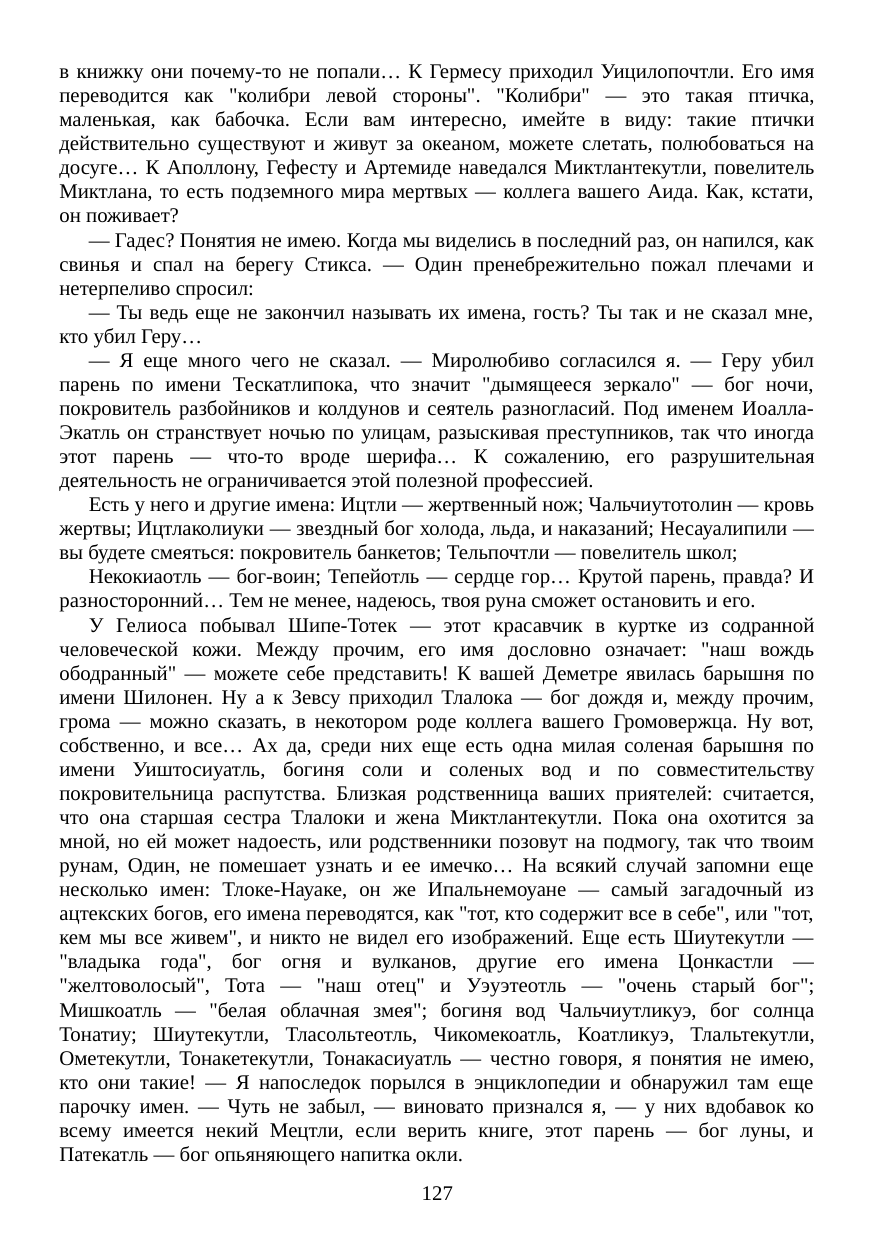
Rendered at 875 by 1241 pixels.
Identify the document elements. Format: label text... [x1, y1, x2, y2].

text — Я еще много чего не сказал. — Миролюбиво согласился я. — Геру убил парень по имени Тескатлипока, что значит "дымящееся зеркало" — бог ночи, покровитель разбойников и колдунов и сеятель разногласий. Под именем Иоалла-Экатль он странствует ночью по улицам, разыскивая преступников, так что иногда этот парень — что-то вроде шерифа… К сожалению, его разрушительная деятельность не ограничивается этой полезной профессией. [59, 348, 815, 492]
text Некокиаотль — бог-воин; Тепейотль — сердце гор… Крутой парень, правда? И разносторонний… Тем не менее, надеюсь, твоя руна сможет остановить и его. [59, 564, 815, 612]
text — Гадес? Понятия не имею. Когда мы виделись в последний раз, он напился, как свинья и спал на берегу Стикса. — Один пренебрежительно пожал плечами и нетерпеливо спросил: [59, 227, 815, 300]
text Есть у него и другие имена: Ицтли — жертвенный нож; Чальчиутотолин — кровь жертвы; Ицтлаколиуки — звездный бог холода, льда, и наказаний; Несауалипили — вы будете смеяться: покровитель банкетов; Тельпочтли — повелитель школ; [59, 492, 815, 564]
text У Гелиоса побывал Шипе-Тотек — этот красавчик в куртке из содранной человеческой кожи. Между прочим, его имя дословно означает: "наш вождь ободранный" — можете себе представить! К вашей Деметре явилась барышня по имени Шилонен. Ну а к Зевсу приходил Тлалока — бог дождя и, между прочим, грома — можно сказать, в некотором роде коллега вашего Громовержца. Ну вот, собственно, и все… Ах да, среди них еще есть одна милая соленая барышня по имени Уиштосиуатль, богиня соли и соленых вод и по совместительству покровительница распутства. Близкая родственница ваших приятелей: считается, что она старшая сестра Тлалоки и жена Миктлантекутли. Пока она охотится за мной, но ей может надоесть, или родственники позовут на подмогу, так что твоим рунам, Один, не помешает узнать и ее имечко… На всякий случай запомни еще несколько имен: Тлоке-Науаке, он же Ипальнемоуане — самый загадочный из ацтекских богов, его имена переводятся, как "тот, кто содержит все в себе", или "тот, кем мы все живем", и никто не видел его изображений. Еще есть Шиутекутли — "владыка года", бог огня и вулканов, другие его имена Цонкастли — "желтоволосый", Тота — "наш отец" и Уэуэтеотль — "очень старый бог"; Мишкоатль — "белая облачная змея"; богиня вод Чальчиутликуэ, бог солнца Тонатиу; Шиутекутли, Тласольтеотль, Чикомекоатль, Коатликуэ, Тлальтекутли, Ометекутли, Тонакетекутли, Тонакасиуатль — честно говоря, я понятия не имею, кто они такие! — Я напоследок порылся в энциклопедии и обнаружил там еще парочку имен. — Чуть не забыл, — виновато признался я, — у них вдобавок ко всему имеется некий Мецтли, если верить книге, этот парень — бог луны, и Патекатль — бог опьяняющего напитка окли. [59, 612, 815, 1166]
text в книжку они почему-то не попали… К Гермесу приходил Уицилопочтли. Его имя переводится как "колибри левой стороны". "Колибри" — это такая птичка, маленькая, как бабочка. Если вам интересно, имейте в виду: такие птички действительно существуют и живут за океаном, можете слетать, полюбоваться на досуге… К Аполлону, Гефесту и Артемиде наведался Миктлантекутли, повелитель Миктлана, то есть подземного мира мертвых — коллега вашего Аида. Как, кстати, он поживает? [59, 59, 815, 227]
text — Ты ведь еще не закончил называть их имена, гость? Ты так и не сказал мне, кто убил Геру… [59, 300, 815, 348]
